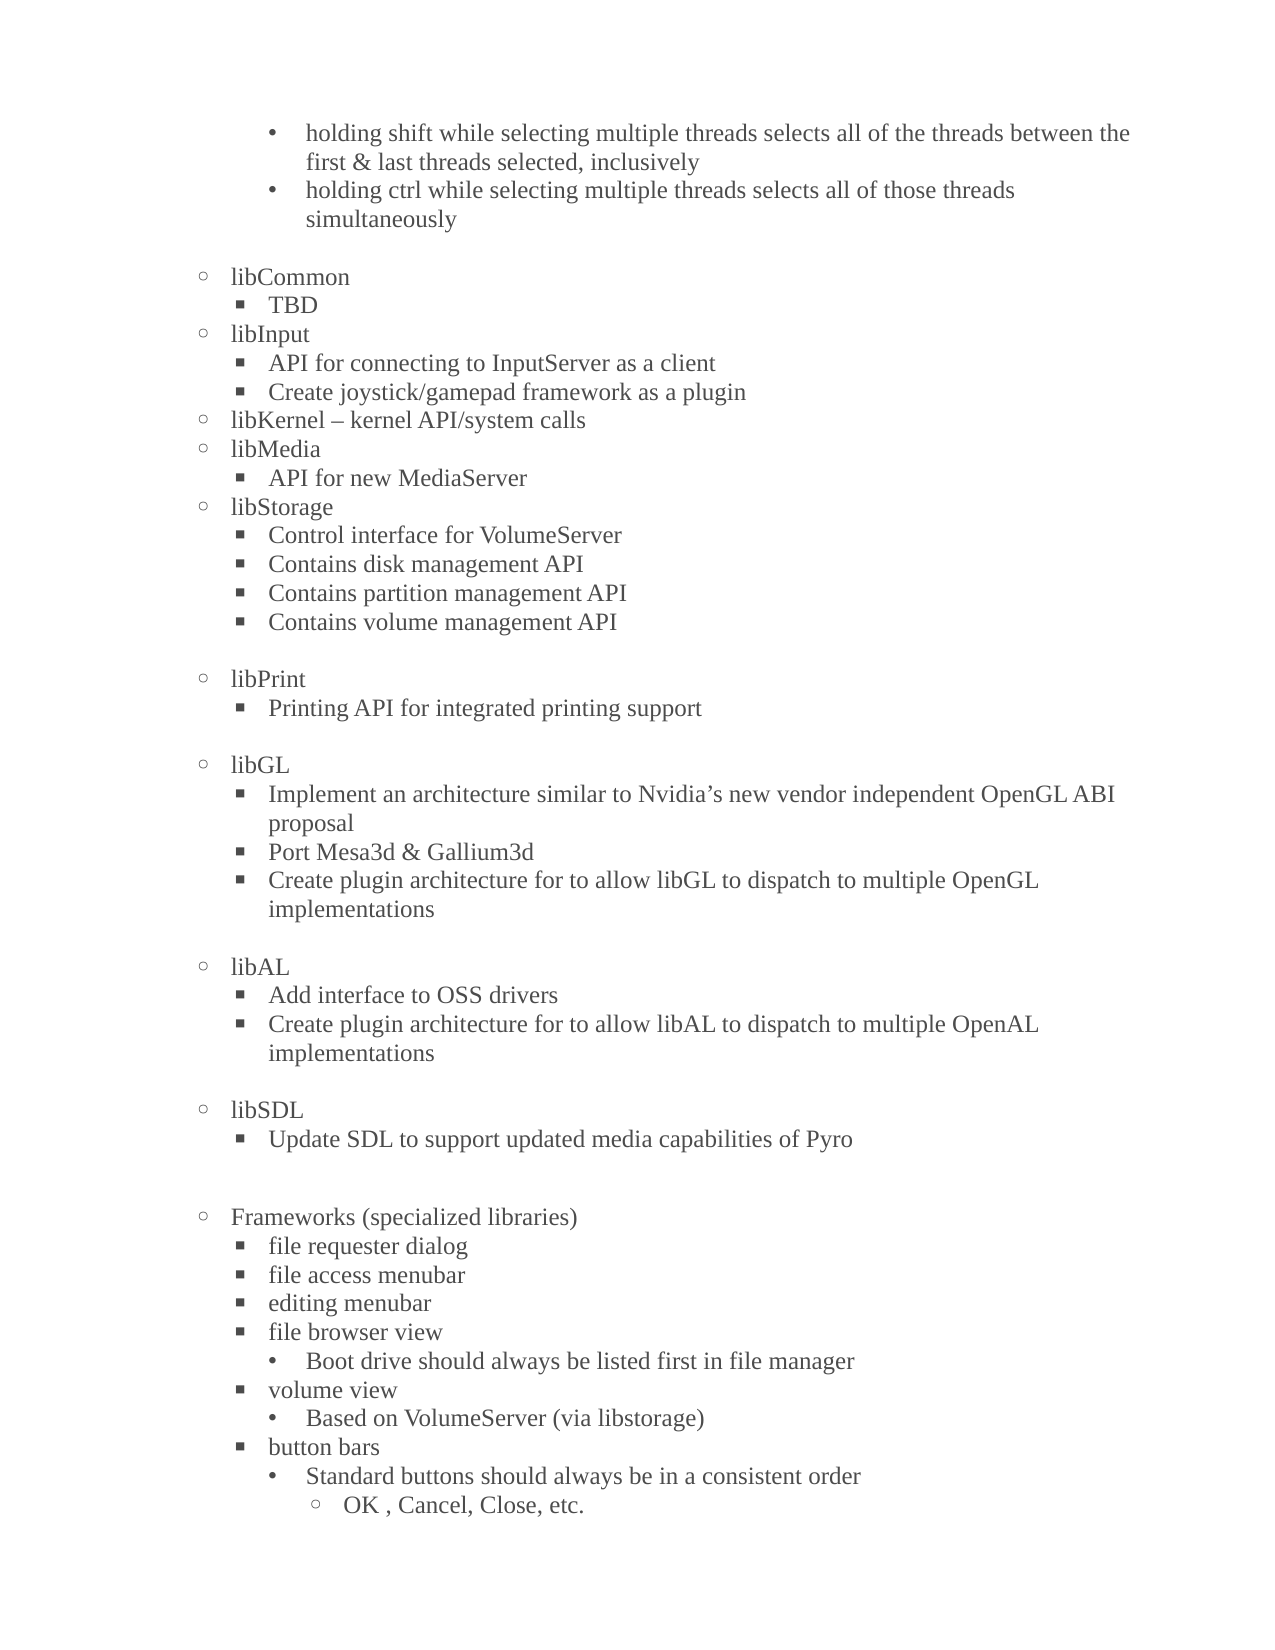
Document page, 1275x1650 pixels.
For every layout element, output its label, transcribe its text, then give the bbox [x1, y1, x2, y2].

list Printing API for integrated printing support [231, 693, 1157, 722]
list API for connecting to InputServer as a client [231, 348, 1157, 377]
list file browser view [231, 1317, 1157, 1346]
list libStorage [193, 492, 1157, 521]
list TBD [231, 291, 1157, 319]
list Create plugin architecture for to allow libAL to dispatch to multiple OpenAL implementations [231, 1009, 1157, 1067]
list libMedia [193, 434, 1157, 463]
list Contains partition management API [231, 578, 1157, 607]
list Frameworks (specialized libraries) [193, 1202, 1157, 1231]
list Create plugin architecture for to allow libGL to dispatch to multiple OpenGL implementations [231, 866, 1157, 923]
list Create joystick/gamepad framework as a plugin [231, 377, 1157, 406]
list libCommon [193, 262, 1157, 291]
list libPrint [193, 664, 1157, 693]
list Based on VolumeServer (via libstorage) [268, 1403, 1157, 1432]
list libGL [193, 751, 1157, 779]
list OK , Cancel, Close, etc. [306, 1490, 1157, 1518]
list Standard buttons should always be in a consistent order [268, 1461, 1157, 1490]
list Contains disk management API [231, 549, 1157, 578]
list file access menubar [231, 1260, 1157, 1288]
list holding shift while selecting multiple threads selects all of the threads between the first & last threads selected, inclusively [268, 118, 1157, 176]
list Add interface to OSS drivers [231, 981, 1157, 1009]
list Port Mesa3d & Gallium3d [231, 837, 1157, 866]
list Implement an architecture similar to Nvidia’s new vendor independent OpenGL ABI proposal [231, 779, 1157, 837]
list editing menubar [231, 1288, 1157, 1317]
list volume view [231, 1375, 1157, 1403]
list API for new MediaServer [231, 463, 1157, 492]
list Boot drive should always be listed first in file manager [268, 1346, 1157, 1375]
list Update SDL to support updated media capabilities of Pyro [231, 1124, 1157, 1153]
list libSDL [193, 1096, 1157, 1124]
list libKernel – kernel API/system calls [193, 406, 1157, 434]
list Contains volume management API [231, 607, 1157, 636]
list holding ctrl while selecting multiple threads selects all of those threads simultaneously [268, 176, 1157, 233]
list file requester dialog [231, 1231, 1157, 1260]
list libAL [193, 952, 1157, 981]
list libInput [193, 319, 1157, 348]
list button bars [231, 1432, 1157, 1461]
list Control interface for VolumeServer [231, 521, 1157, 549]
